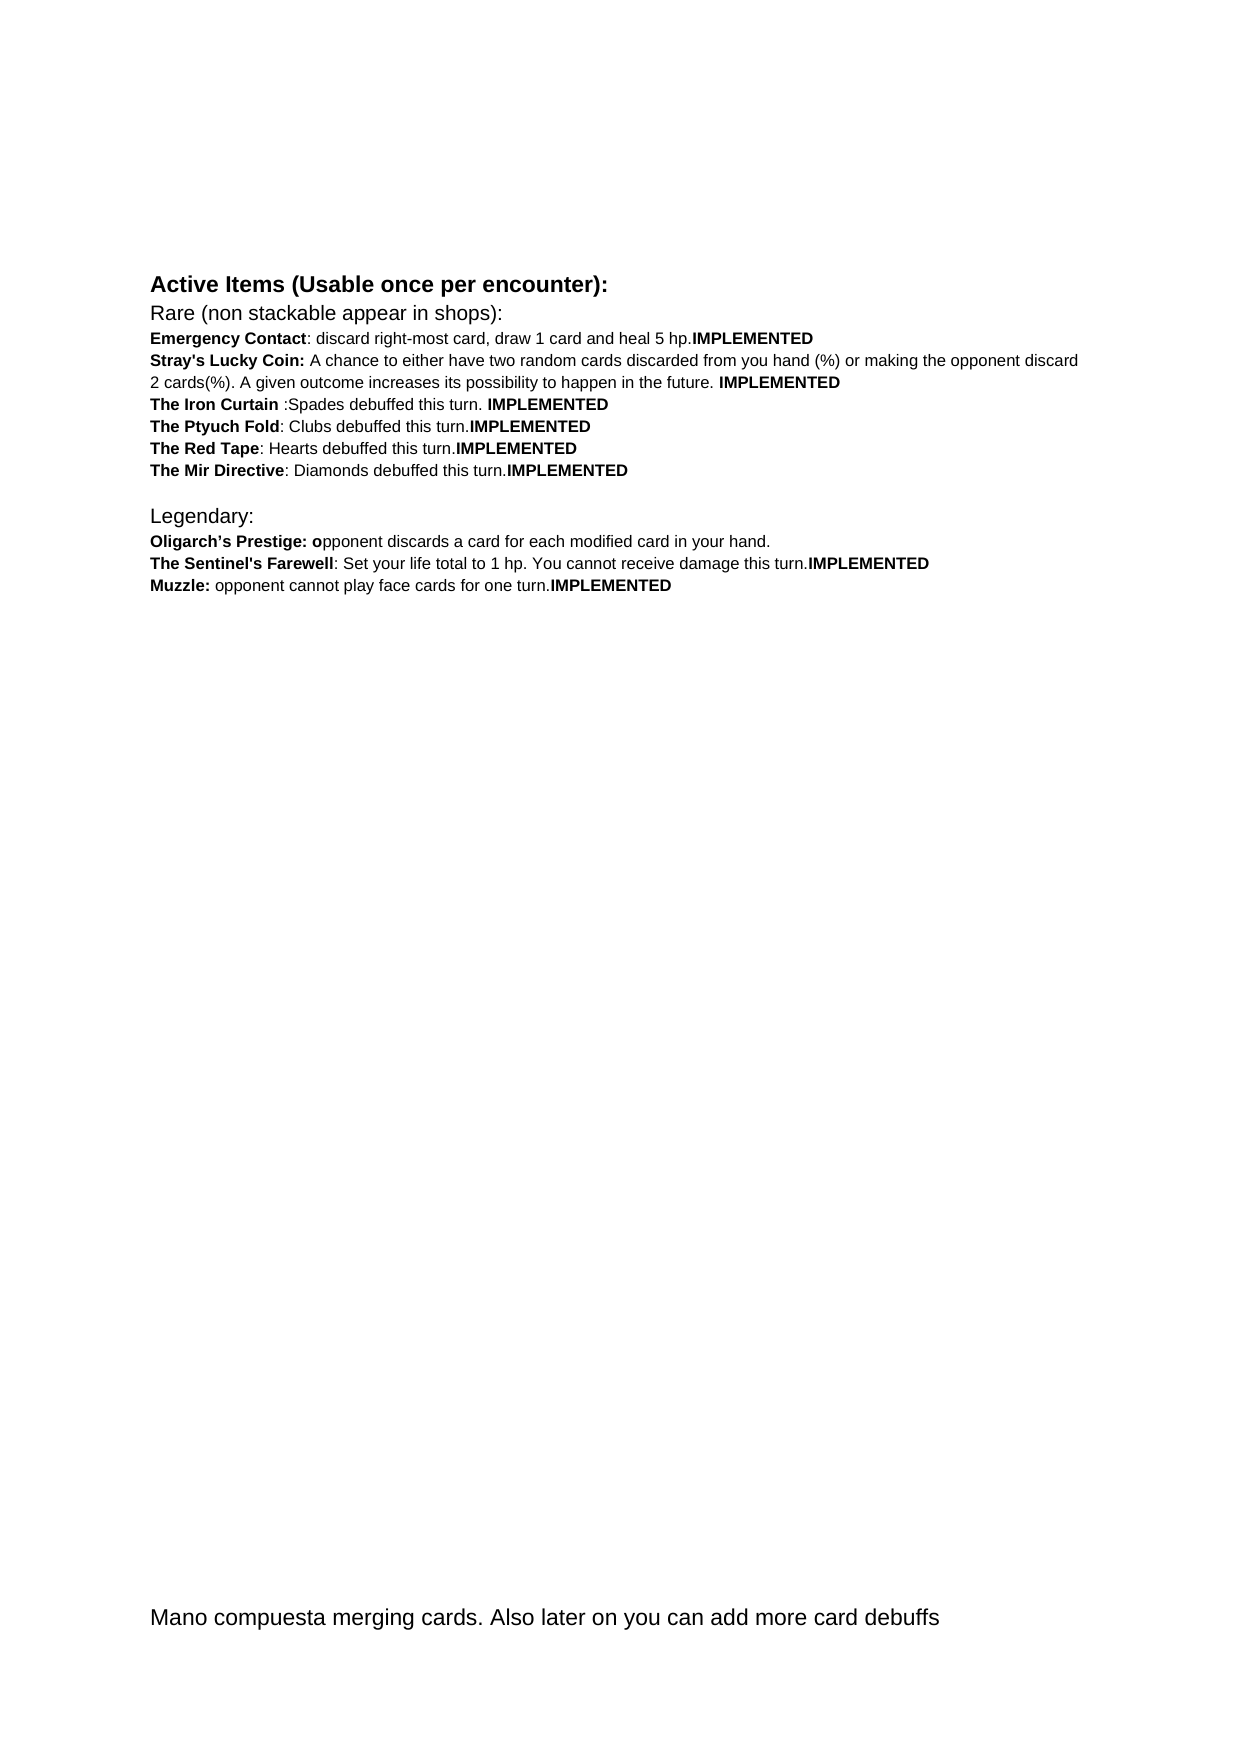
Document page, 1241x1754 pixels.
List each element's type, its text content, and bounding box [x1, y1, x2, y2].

text Muzzle: opponent cannot play face cards for one turn.IMPLEMENTED [150, 576, 1090, 595]
text The Iron Curtain :Spades debuffed this turn. IMPLEMENTED [150, 394, 1090, 414]
text Active Items (Usable once per encounter): [150, 271, 1090, 297]
text The Ptyuch Fold: Clubs debuffed this turn.IMPLEMENTED [150, 416, 1090, 436]
text Oligarch’s Prestige: opponent discards a card for each modified card in your hand. [150, 532, 1090, 551]
text Emergency Contact: discard right-most card, draw 1 card and heal 5 hp.IMPLEMENTED [150, 328, 1090, 348]
text Rare (non stackable appear in shops): [150, 301, 1090, 325]
text Stray's Lucky Coin: A chance to either have two random cards discarded from you hand (%) or making the opponent discard 2 cards(%). A given outcome increases its possibility to happen in the future. IMPLEMENTED [150, 351, 1090, 392]
text The Red Tape: Hearts debuffed this turn.IMPLEMENTED [150, 438, 1090, 458]
text The Mir Directive: Diamonds debuffed this turn.IMPLEMENTED [150, 460, 1090, 479]
text Legendary: [150, 504, 1090, 528]
text The Sentinel's Farewell: Set your life total to 1 hp. You cannot receive damage this turn.IMPLEMENTED [150, 554, 1090, 573]
